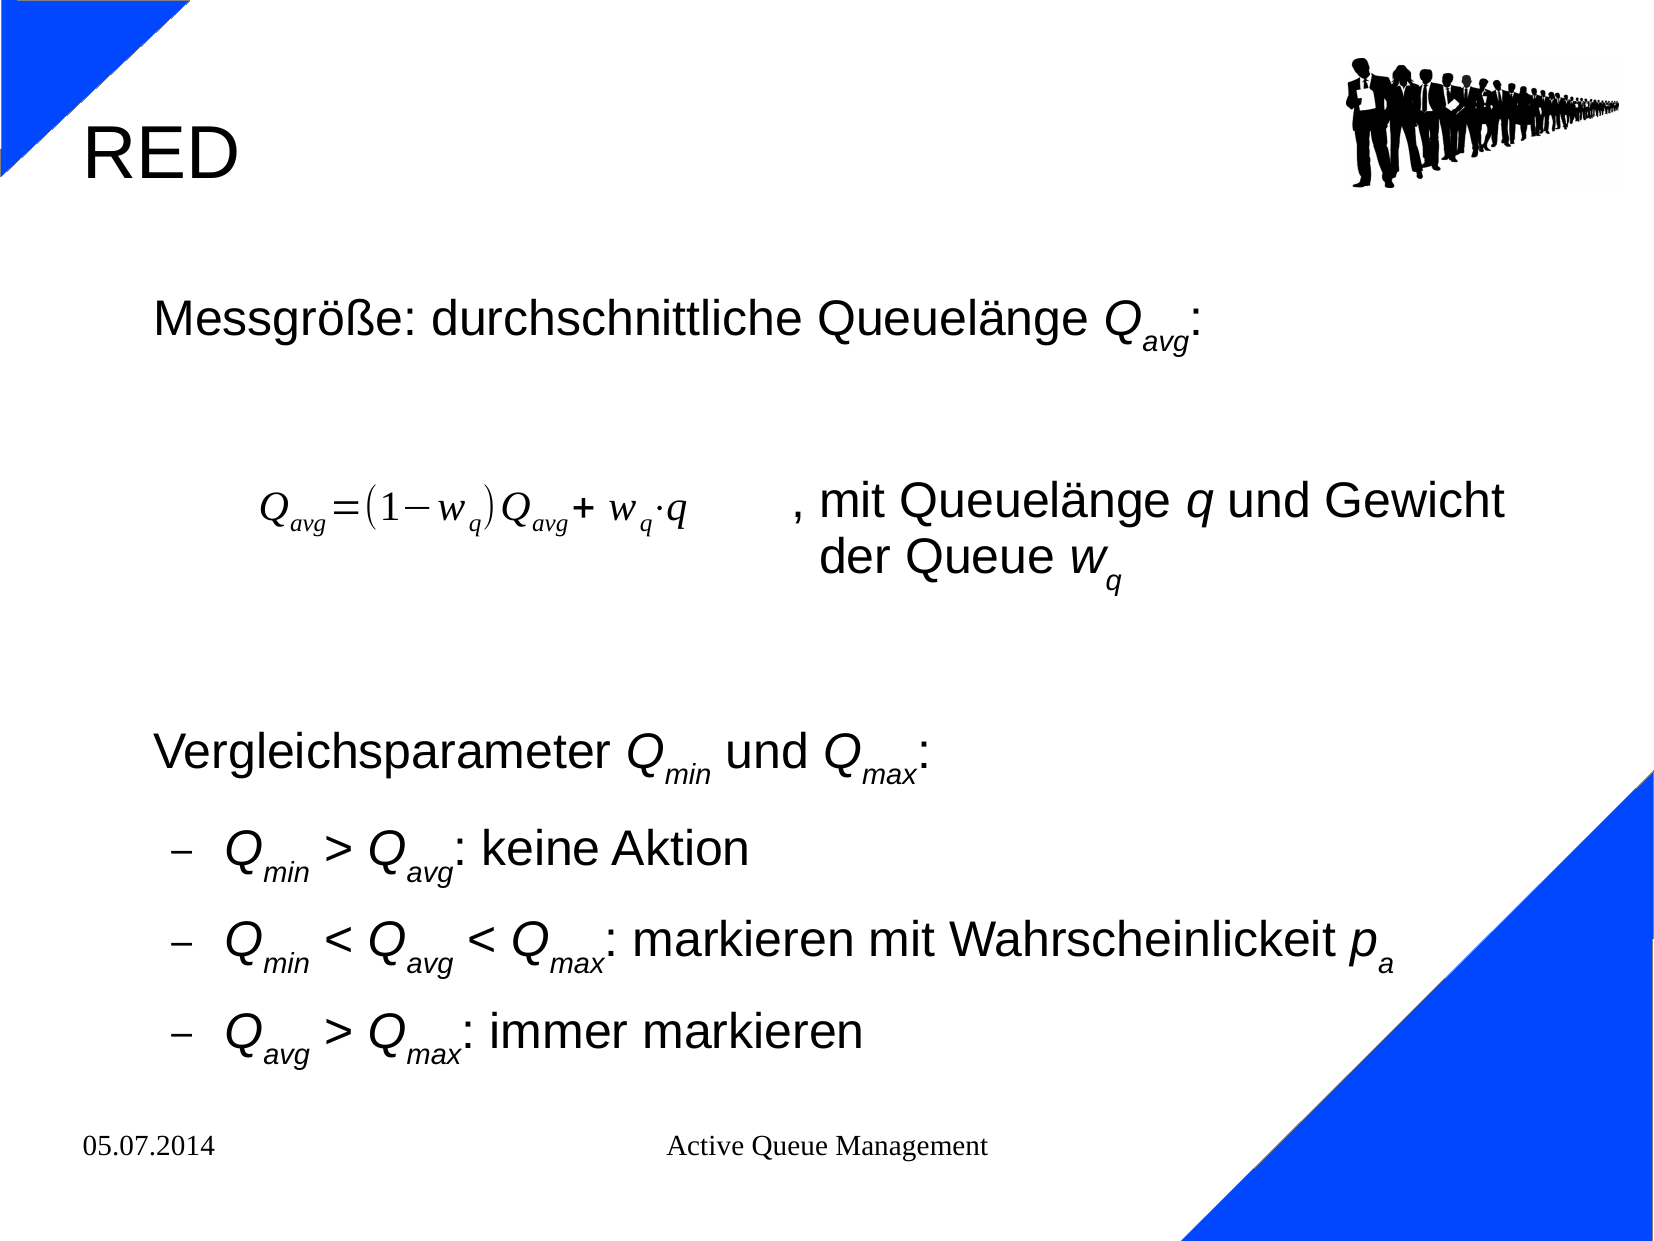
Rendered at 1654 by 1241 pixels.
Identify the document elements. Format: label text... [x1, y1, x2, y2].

chart [248, 484, 699, 538]
text_box [0, 0, 190, 177]
text_box [1180, 770, 1654, 1241]
list Messgröße: durchschnittliche Queuelänge Qavg: , mit Queuelänge q und Gewicht der Queue wq Vergleichsparameter Qmin und Qmax: Qmin > Qavg: keine Aktion Qmin < Qavg < Qmax: markieren mit Wahrscheinlickeit pa Qavg > Qmax: immer markieren [82, 290, 1571, 1148]
picture [1346, 58, 1619, 188]
title RED [82, 49, 1571, 257]
